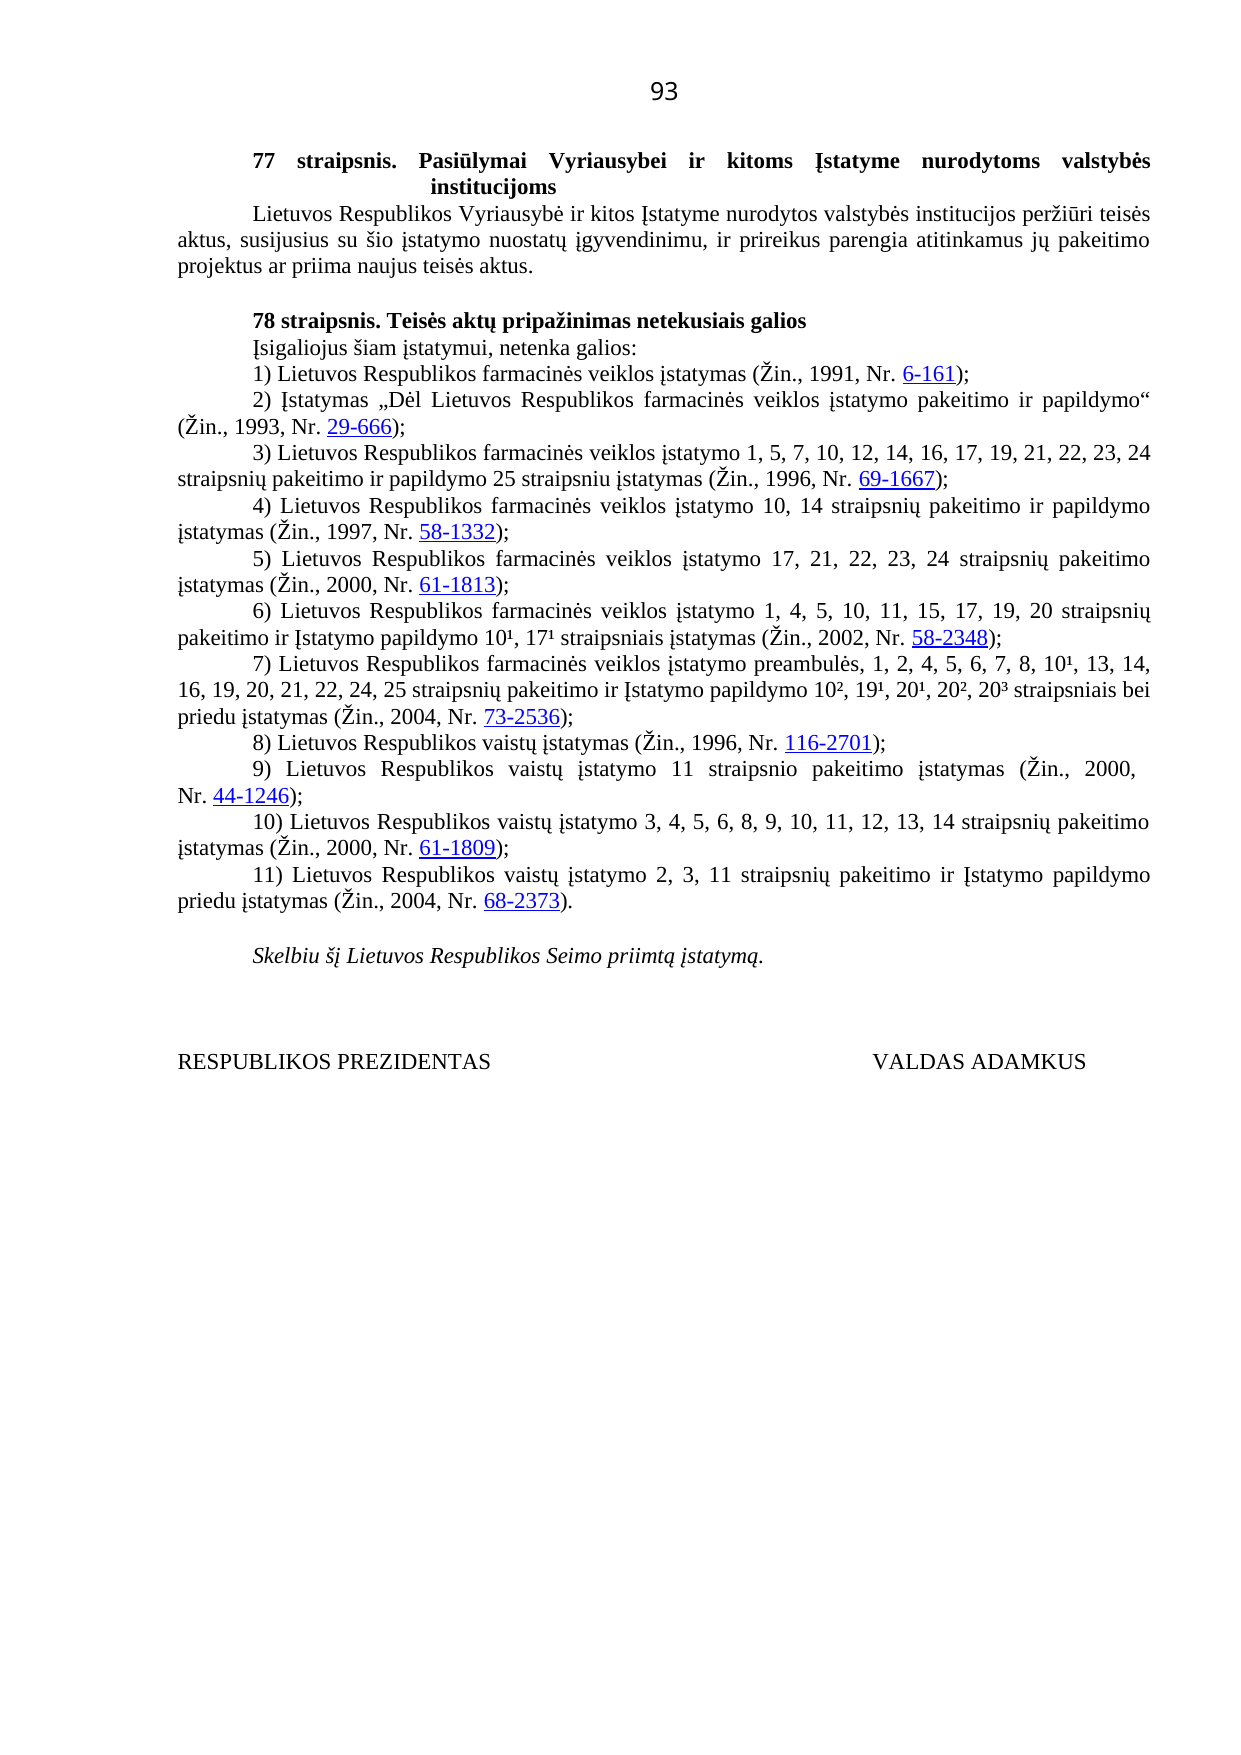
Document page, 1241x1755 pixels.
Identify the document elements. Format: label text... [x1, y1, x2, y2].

text 10) Lietuvos Respublikos vaistų įstatymo 3, 4, 5, 6, 8, 9, 10, 11, 12, 13, 14 straipsnių pakeitimo įstatymas (Žin., 2000, Nr. 61-1809); [177, 808, 1152, 861]
text 78 straipsnis. Teisės aktų pripažinimas netekusiais galios [177, 307, 1152, 334]
text 3) Lietuvos Respublikos farmacinės veiklos įstatymo 1, 5, 7, 10, 12, 14, 16, 17, 19, 21, 22, 23, 24 straipsnių pakeitimo ir papildymo 25 straipsniu įstatymas (Žin., 1996, Nr. 69-1667); [177, 439, 1152, 492]
text Įsigaliojus šiam įstatymui, netenka galios: [177, 334, 1152, 360]
text 11) Lietuvos Respublikos vaistų įstatymo 2, 3, 11 straipsnių pakeitimo ir Įstatymo papildymo priedu įstatymas (Žin., 2004, Nr. 68-2373). [177, 861, 1152, 913]
text Skelbiu šį Lietuvos Respublikos Seimo priimtą įstatymą. [177, 942, 1152, 969]
text RESPUBLIKOS PREZIDENTAS VALDAS ADAMKUS [177, 1048, 1152, 1074]
text 4) Lietuvos Respublikos farmacinės veiklos įstatymo 10, 14 straipsnių pakeitimo ir papildymo įstatymas (Žin., 1997, Nr. 58-1332); [177, 492, 1152, 544]
text 77 straipsnis. Pasiūlymai Vyriausybei ir kitoms Įstatyme nurodytoms valstybės institucijoms [252, 147, 1152, 199]
text 7) Lietuvos Respublikos farmacinės veiklos įstatymo preambulės, 1, 2, 4, 5, 6, 7, 8, 10¹, 13, 14, 16, 19, 20, 21, 22, 24, 25 straipsnių pakeitimo ir Įstatymo papildymo 10², 19¹, 20¹, 20², 20³ straipsniais bei priedu įstatymas (Žin., 2004, Nr. 73-2536); [177, 650, 1152, 729]
text 8) Lietuvos Respublikos vaistų įstatymas (Žin., 1996, Nr. 116-2701); [177, 729, 1152, 755]
text 9) Lietuvos Respublikos vaistų įstatymo 11 straipsnio pakeitimo įstatymas (Žin., 2000, Nr. 44-1246); [177, 755, 1152, 808]
text 5) Lietuvos Respublikos farmacinės veiklos įstatymo 17, 21, 22, 23, 24 straipsnių pakeitimo įstatymas (Žin., 2000, Nr. 61-1813); [177, 544, 1152, 597]
text 1) Lietuvos Respublikos farmacinės veiklos įstatymas (Žin., 1991, Nr. 6-161); [177, 360, 1152, 386]
text 6) Lietuvos Respublikos farmacinės veiklos įstatymo 1, 4, 5, 10, 11, 15, 17, 19, 20 straipsnių pakeitimo ir Įstatymo papildymo 10¹, 17¹ straipsniais įstatymas (Žin., 2002, Nr. 58-2348); [177, 597, 1152, 650]
text 2) Įstatymas „Dėl Lietuvos Respublikos farmacinės veiklos įstatymo pakeitimo ir papildymo“ (Žin., 1993, Nr. 29-666); [177, 386, 1152, 439]
text Lietuvos Respublikos Vyriausybė ir kitos Įstatyme nurodytos valstybės institucijos peržiūri teisės aktus, susijusius su šio įstatymo nuostatų įgyvendinimu, ir prireikus parengia atitinkamus jų pakeitimo projektus ar priima naujus teisės aktus. [177, 199, 1152, 279]
